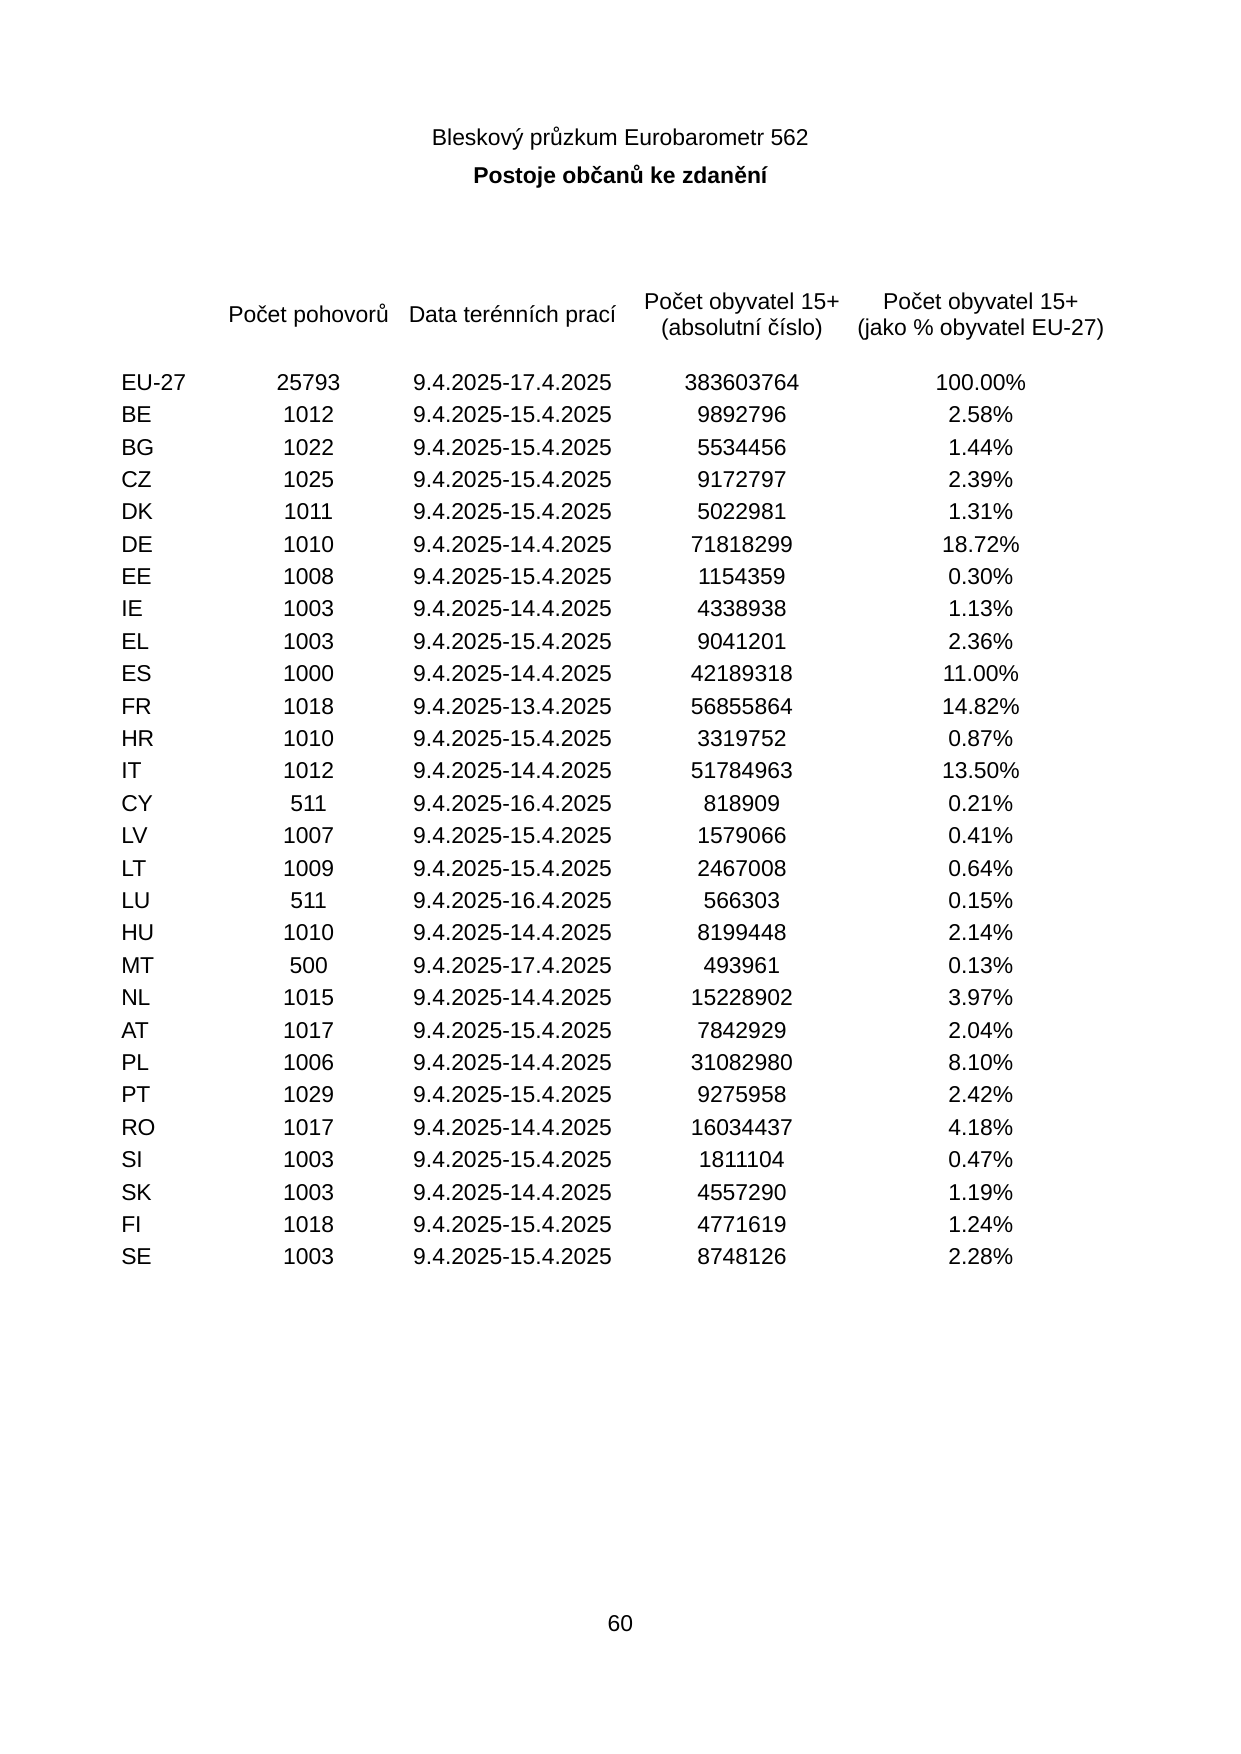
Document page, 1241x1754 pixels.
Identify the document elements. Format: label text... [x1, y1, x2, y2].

table_cell 383603764 [629, 366, 854, 398]
table_cell 1007 [221, 819, 395, 852]
table_cell 5534456 [629, 430, 854, 463]
table_cell LV [118, 819, 221, 852]
table_cell BE [118, 398, 221, 430]
table_cell 31082980 [629, 1046, 854, 1078]
table_header Data terénních prací [395, 263, 629, 366]
table_cell 9.4.2025-15.4.2025 [395, 1208, 629, 1240]
table_cell 9.4.2025-15.4.2025 [395, 1240, 629, 1273]
table_cell 0.87% [854, 722, 1107, 754]
table_cell 1022 [221, 430, 395, 463]
table_cell 9.4.2025-15.4.2025 [395, 722, 629, 754]
table_cell 1010 [221, 528, 395, 560]
table_cell 9.4.2025-17.4.2025 [395, 366, 629, 398]
table_cell 1010 [221, 722, 395, 754]
table_cell 1003 [221, 1143, 395, 1176]
table_cell 1009 [221, 852, 395, 884]
table_cell 4338938 [629, 593, 854, 625]
table_cell 1003 [221, 1240, 395, 1273]
table_cell ES [118, 657, 221, 689]
table_cell 1017 [221, 1111, 395, 1143]
table_cell 818909 [629, 787, 854, 819]
table_header Počet obyvatel 15+ (jako % obyvatel EU-27) [854, 263, 1107, 366]
table_cell SI [118, 1143, 221, 1176]
table_cell 2.36% [854, 625, 1107, 657]
table_cell 1.31% [854, 495, 1107, 528]
table_cell 7842929 [629, 1014, 854, 1046]
table_cell 71818299 [629, 528, 854, 560]
table_cell 1003 [221, 625, 395, 657]
table_cell 56855864 [629, 690, 854, 722]
table_cell 493961 [629, 949, 854, 981]
table_cell SE [118, 1240, 221, 1273]
table_cell 14.82% [854, 690, 1107, 722]
table_cell 9.4.2025-14.4.2025 [395, 593, 629, 625]
table_cell 8.10% [854, 1046, 1107, 1078]
table_cell 2.42% [854, 1078, 1107, 1111]
table_cell 2.58% [854, 398, 1107, 430]
table_cell 0.21% [854, 787, 1107, 819]
table_cell 9.4.2025-13.4.2025 [395, 690, 629, 722]
table_cell CY [118, 787, 221, 819]
table_cell HR [118, 722, 221, 754]
table_cell 18.72% [854, 528, 1107, 560]
table_cell 1.24% [854, 1208, 1107, 1240]
table_cell 9.4.2025-14.4.2025 [395, 1111, 629, 1143]
table_cell 2.28% [854, 1240, 1107, 1273]
table_cell 1015 [221, 981, 395, 1013]
table_cell 9041201 [629, 625, 854, 657]
table_cell 0.13% [854, 949, 1107, 981]
table_cell 9.4.2025-15.4.2025 [395, 625, 629, 657]
table_header [118, 263, 221, 366]
table_cell 511 [221, 884, 395, 916]
table_cell 8199448 [629, 916, 854, 949]
table_cell PL [118, 1046, 221, 1078]
table_cell 1006 [221, 1046, 395, 1078]
table_cell EL [118, 625, 221, 657]
table_cell 9.4.2025-14.4.2025 [395, 1176, 629, 1208]
table_cell 11.00% [854, 657, 1107, 689]
table_cell 1025 [221, 463, 395, 495]
table_cell SK [118, 1176, 221, 1208]
table_cell LU [118, 884, 221, 916]
table_cell 2.39% [854, 463, 1107, 495]
table_cell 1012 [221, 398, 395, 430]
table_cell RO [118, 1111, 221, 1143]
table_cell 0.41% [854, 819, 1107, 852]
table_cell 566303 [629, 884, 854, 916]
table_cell 100.00% [854, 366, 1107, 398]
table_cell LT [118, 852, 221, 884]
table_cell EU-27 [118, 366, 221, 398]
table_cell 511 [221, 787, 395, 819]
table_cell HU [118, 916, 221, 949]
table_cell 1000 [221, 657, 395, 689]
table_cell 1018 [221, 1208, 395, 1240]
table_cell DK [118, 495, 221, 528]
table_cell 1012 [221, 754, 395, 787]
table_cell 4771619 [629, 1208, 854, 1240]
table_cell IE [118, 593, 221, 625]
table_cell 9892796 [629, 398, 854, 430]
table_cell 9.4.2025-14.4.2025 [395, 1046, 629, 1078]
table_cell 9.4.2025-14.4.2025 [395, 528, 629, 560]
table_cell 9.4.2025-15.4.2025 [395, 495, 629, 528]
table_cell 9.4.2025-16.4.2025 [395, 787, 629, 819]
table_cell 9.4.2025-15.4.2025 [395, 1143, 629, 1176]
table_cell 5022981 [629, 495, 854, 528]
table_cell 42189318 [629, 657, 854, 689]
table_cell 1154359 [629, 560, 854, 592]
table_cell 16034437 [629, 1111, 854, 1143]
table_cell 4.18% [854, 1111, 1107, 1143]
table_cell 8748126 [629, 1240, 854, 1273]
table_cell 9.4.2025-15.4.2025 [395, 430, 629, 463]
table_cell EE [118, 560, 221, 592]
table_cell 1011 [221, 495, 395, 528]
table_cell 9.4.2025-15.4.2025 [395, 852, 629, 884]
table_cell 1.13% [854, 593, 1107, 625]
table_cell 1017 [221, 1014, 395, 1046]
table_cell CZ [118, 463, 221, 495]
table_cell 9.4.2025-17.4.2025 [395, 949, 629, 981]
table_cell 1579066 [629, 819, 854, 852]
table_cell MT [118, 949, 221, 981]
table_cell 1003 [221, 1176, 395, 1208]
table_cell 1.44% [854, 430, 1107, 463]
table_cell AT [118, 1014, 221, 1046]
table_cell DE [118, 528, 221, 560]
table_cell 9.4.2025-16.4.2025 [395, 884, 629, 916]
table_cell 9172797 [629, 463, 854, 495]
table_cell 9.4.2025-14.4.2025 [395, 981, 629, 1013]
table_cell 1008 [221, 560, 395, 592]
table_header Počet obyvatel 15+ (absolutní číslo) [629, 263, 854, 366]
table_cell 9.4.2025-14.4.2025 [395, 916, 629, 949]
table_cell 9275958 [629, 1078, 854, 1111]
table_cell 1003 [221, 593, 395, 625]
table_cell 2.04% [854, 1014, 1107, 1046]
table_cell BG [118, 430, 221, 463]
table_cell 9.4.2025-15.4.2025 [395, 1014, 629, 1046]
table_cell IT [118, 754, 221, 787]
table_cell 25793 [221, 366, 395, 398]
table_cell 1811104 [629, 1143, 854, 1176]
table_cell FR [118, 690, 221, 722]
table_cell 9.4.2025-14.4.2025 [395, 754, 629, 787]
table_cell 9.4.2025-14.4.2025 [395, 657, 629, 689]
table_cell 9.4.2025-15.4.2025 [395, 819, 629, 852]
table_cell 9.4.2025-15.4.2025 [395, 398, 629, 430]
table_cell 1.19% [854, 1176, 1107, 1208]
table_cell 9.4.2025-15.4.2025 [395, 463, 629, 495]
table_cell 3319752 [629, 722, 854, 754]
table_cell 4557290 [629, 1176, 854, 1208]
table_cell NL [118, 981, 221, 1013]
table_cell 3.97% [854, 981, 1107, 1013]
table_cell 15228902 [629, 981, 854, 1013]
table_cell 2.14% [854, 916, 1107, 949]
table_cell 500 [221, 949, 395, 981]
table_cell 0.15% [854, 884, 1107, 916]
table_header Počet pohovorů [221, 263, 395, 366]
table_cell 13.50% [854, 754, 1107, 787]
table_cell 9.4.2025-15.4.2025 [395, 560, 629, 592]
table_cell 0.64% [854, 852, 1107, 884]
table_cell 0.30% [854, 560, 1107, 592]
table_cell 1010 [221, 916, 395, 949]
table_cell 9.4.2025-15.4.2025 [395, 1078, 629, 1111]
table_cell PT [118, 1078, 221, 1111]
table_cell 0.47% [854, 1143, 1107, 1176]
table_cell 1029 [221, 1078, 395, 1111]
table_cell FI [118, 1208, 221, 1240]
table_cell 1018 [221, 690, 395, 722]
table_cell 2467008 [629, 852, 854, 884]
table_cell 51784963 [629, 754, 854, 787]
